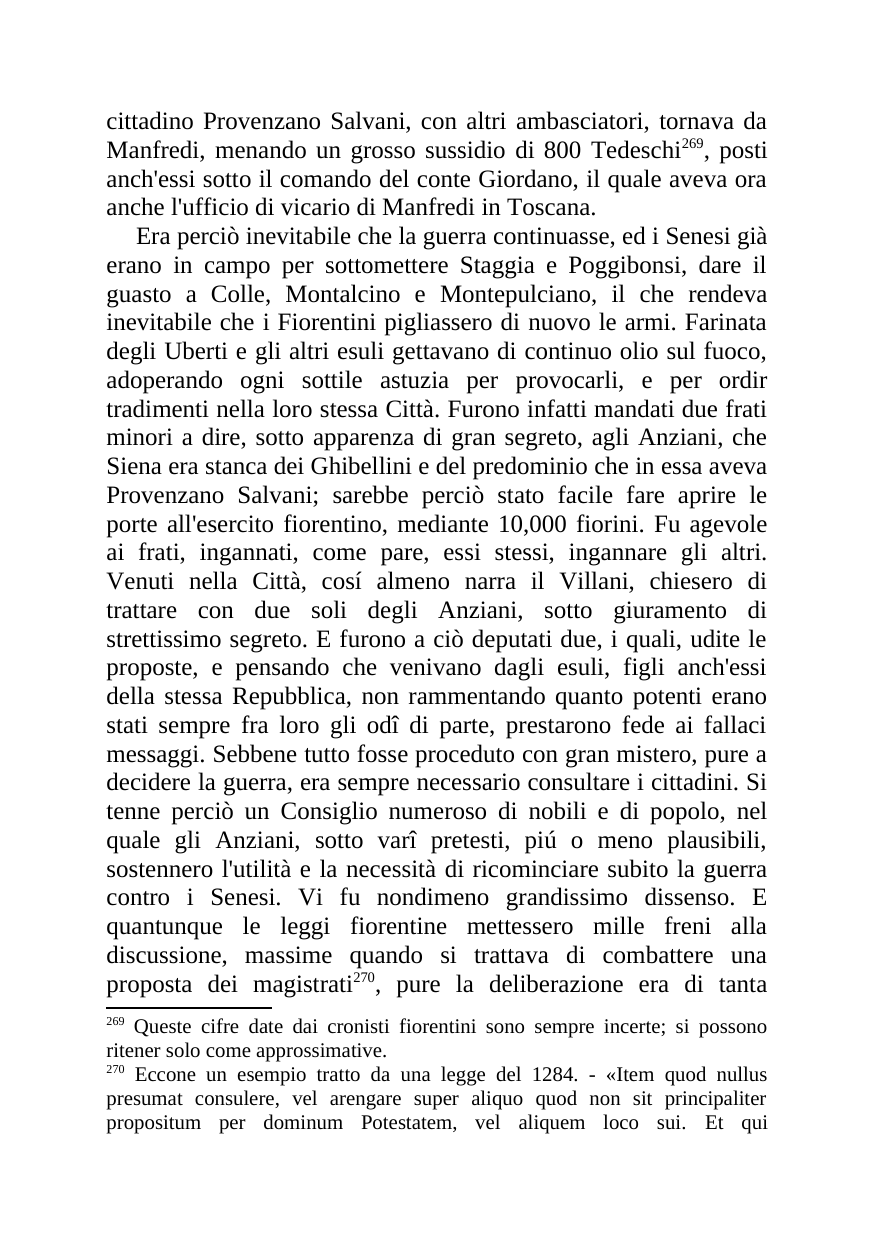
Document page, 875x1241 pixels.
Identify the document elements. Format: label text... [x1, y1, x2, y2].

text Eccone un esempio tratto da una legge del 1284. - «Item quod nullus presumat consulere, vel arengare super aliquo quod non sit principaliter propositum per dominum Potestatem, vel aliquem loco sui. Et qui [106, 1062, 768, 1134]
text Era perciò inevitabile che la guerra continuasse, ed i Senesi già erano in campo per sottomettere Staggia e Poggibonsi, dare il guasto a Colle, Montalcino e Montepulciano, il che rendeva inevitabile che i Fiorentini pigliassero di nuovo le armi. Farinata degli Uberti e gli altri esuli gettavano di continuo olio sul fuoco, adoperando ogni sottile astuzia per provocarli, e per ordir tradimenti nella loro stessa Città. Furono infatti mandati due frati minori a dire, sotto apparenza di gran segreto, agli Anziani, che Siena era stanca dei Ghibellini e del predominio che in essa aveva Provenzano Salvani; sarebbe perciò stato facile fare aprire le porte all'esercito fiorentino, mediante 10,000 fiorini. Fu agevole ai frati, ingannati, come pare, essi stessi, ingannare gli altri. Venuti nella Città, cosí almeno narra il Villani, chiesero di trattare con due soli degli Anziani, sotto giuramento di strettissimo segreto. E furono a ciò deputati due, i quali, udite le proposte, e pensando che venivano dagli esuli, figli anch'essi della stessa Repubblica, non rammentando quanto potenti erano stati sempre fra loro gli odî di parte, prestarono fede ai fallaci messaggi. Sebbene tutto fosse proceduto con gran mistero, pure a decidere la guerra, era sempre necessario consultare i cittadini. Si tenne perciò un Consiglio numeroso di nobili e di popolo, nel quale gli Anziani, sotto varî pretesti, piú o meno plausibili, sostennero l'utilità e la necessità di ricominciare subito la guerra contro i Senesi. Vi fu nondimeno grandissimo dissenso. E quantunque le leggi fiorentine mettessero mille freni alla discussione, massime quando si trattava di combattere una proposta dei magistrati, pure la deliberazione era di tanta [106, 221, 768, 997]
text Queste cifre date dai cronisti fiorentini sono sempre incerte; si possono ritener solo come approssimative. [106, 1014, 768, 1062]
text cittadino Provenzano Salvani, con altri ambasciatori, tornava da Manfredi, menando un grosso sussidio di 800 Tedeschi, posti anch'essi sotto il comando del conte Giordano, il quale aveva ora anche l'ufficio di vicario di Manfredi in Toscana. [106, 106, 768, 221]
